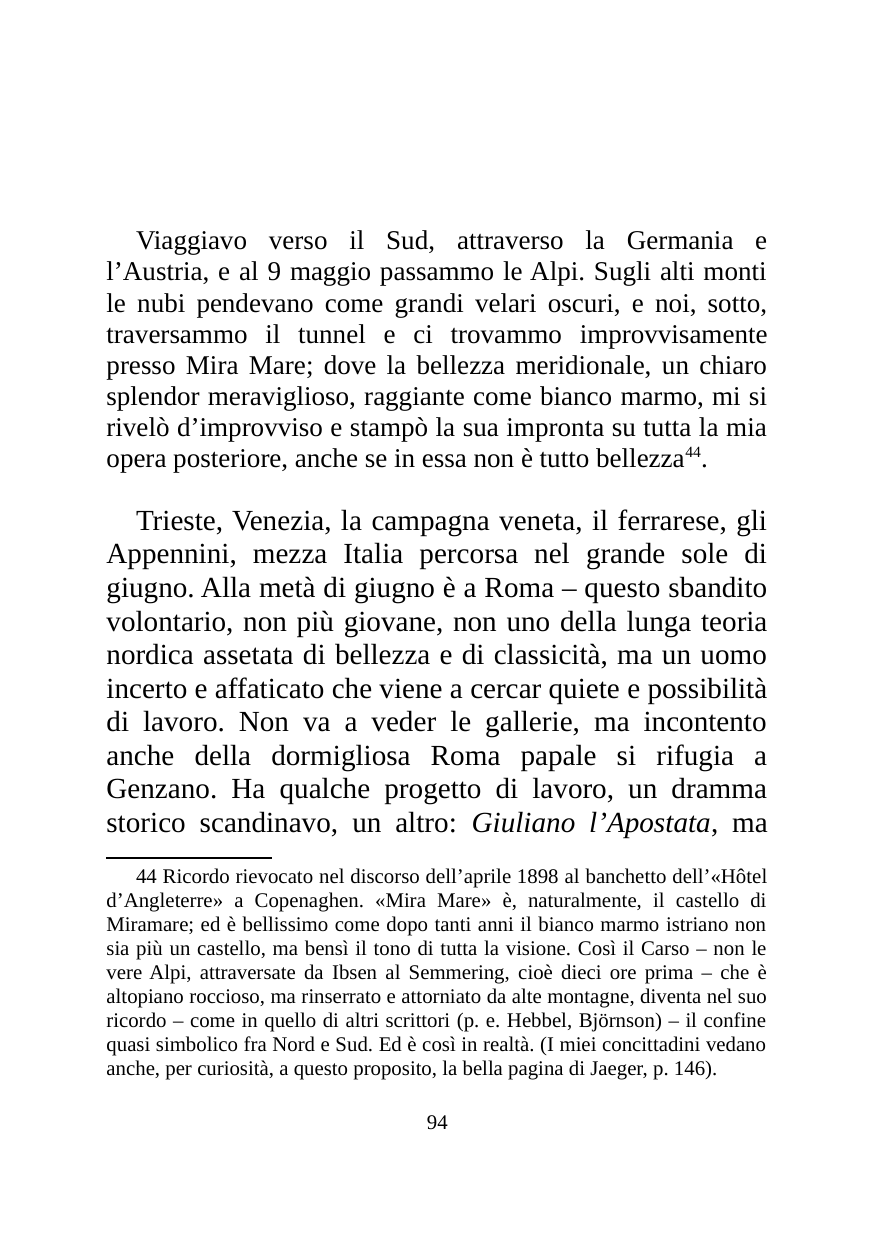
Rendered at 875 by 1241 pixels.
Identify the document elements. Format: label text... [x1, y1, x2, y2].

text Viaggiavo verso il Sud, attraverso la Germania e l’Austria, e al 9 maggio passammo le Alpi. Sugli alti monti le nubi pendevano come grandi velari oscuri, e noi, sotto, traversammo il tunnel e ci trovammo improvvisamente presso Mira Mare; dove la bellezza meridionale, un chiaro splendor meraviglioso, raggiante come bianco marmo, mi si rivelò d’improvviso e stampò la sua impronta su tutta la mia opera posteriore, anche se in essa non è tutto bellezza. [106, 224, 768, 473]
text Ricordo rievocato nel discorso dell’aprile 1898 al banchetto dell’«Hôtel d’Angleterre» a Copenaghen. «Mira Mare» è, naturalmente, il castello di Miramare; ed è bellissimo come dopo tanti anni il bianco marmo istriano non sia più un castello, ma bensì il tono di tutta la visione. Così il Carso – non le vere Alpi, attraversate da Ibsen al Semmering, cioè dieci ore prima – che è altopiano roccioso, ma rinserrato e attorniato da alte montagne, diventa nel suo ricordo – come in quello di altri scrittori (p. e. Hebbel, Björnson) – il confine quasi simbolico fra Nord e Sud. Ed è così in realtà. (I miei concittadini vedano anche, per curiosità, a questo proposito, la bella pagina di Jaeger, p. 146). [106, 864, 768, 1080]
text Trieste, Venezia, la campagna veneta, il ferrarese, gli Appennini, mezza Italia percorsa nel grande sole di giugno. Alla metà di giugno è a Roma – questo sbandito volontario, non più giovane, non uno della lunga teoria nordica assetata di bellezza e di classicità, ma un uomo incerto e affaticato che viene a cercar quiete e possibilità di lavoro. Non va a veder le gallerie, ma incontento anche della dormigliosa Roma papale si rifugia a Genzano. Ha qualche progetto di lavoro, un dramma storico scandinavo, un altro: Giuliano l’Apostata, ma [106, 503, 768, 838]
